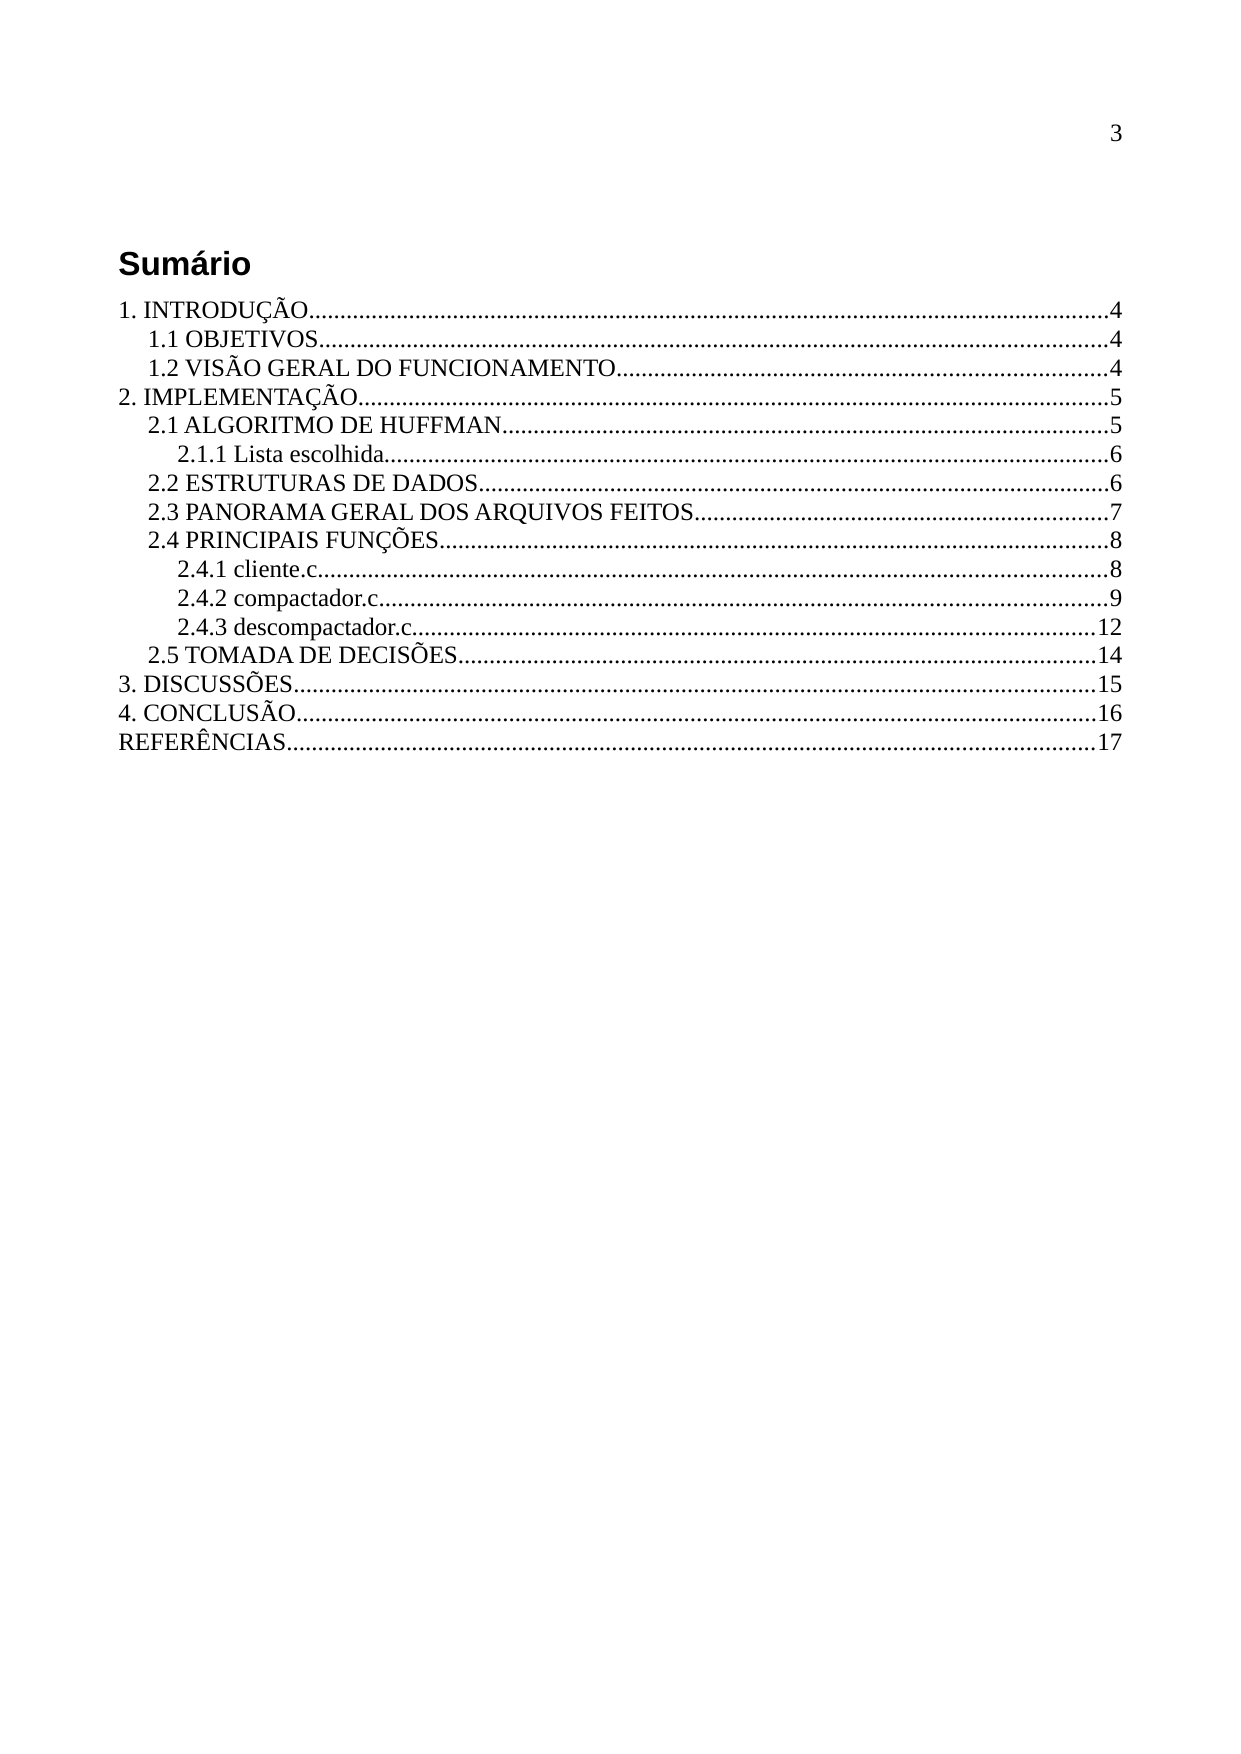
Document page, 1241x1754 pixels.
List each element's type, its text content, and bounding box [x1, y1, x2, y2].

text REFERÊNCIAS 17 [118, 727, 1122, 755]
text 2.1 ALGORITMO DE HUFFMAN 5 [148, 410, 1122, 439]
text 1.1 OBJETIVOS 4 [148, 324, 1122, 353]
text 3. DISCUSSÕES 15 [118, 669, 1122, 698]
text 1.2 VISÃO GERAL DO FUNCIONAMENTO 4 [148, 353, 1122, 382]
text 1. INTRODUÇÃO 4 [118, 295, 1122, 324]
text 2.1.1 Lista escolhida 6 [177, 439, 1122, 468]
text 2.4 PRINCIPAIS FUNÇÕES 8 [148, 525, 1122, 554]
text 2.4.1 cliente.c 8 [177, 554, 1122, 583]
text 4. CONCLUSÃO 16 [118, 698, 1122, 727]
text 2.4.3 descompactador.c 12 [177, 612, 1122, 640]
text 2.3 PANORAMA GERAL DOS ARQUIVOS FEITOS 7 [148, 497, 1122, 525]
text 2.5 TOMADA DE DECISÕES 14 [148, 640, 1122, 669]
text 2.4.2 compactador.c 9 [177, 583, 1122, 612]
text 2.2 ESTRUTURAS DE DADOS 6 [148, 468, 1122, 497]
subtitle Sumário [118, 244, 1122, 283]
text 2. IMPLEMENTAÇÃO 5 [118, 382, 1122, 410]
